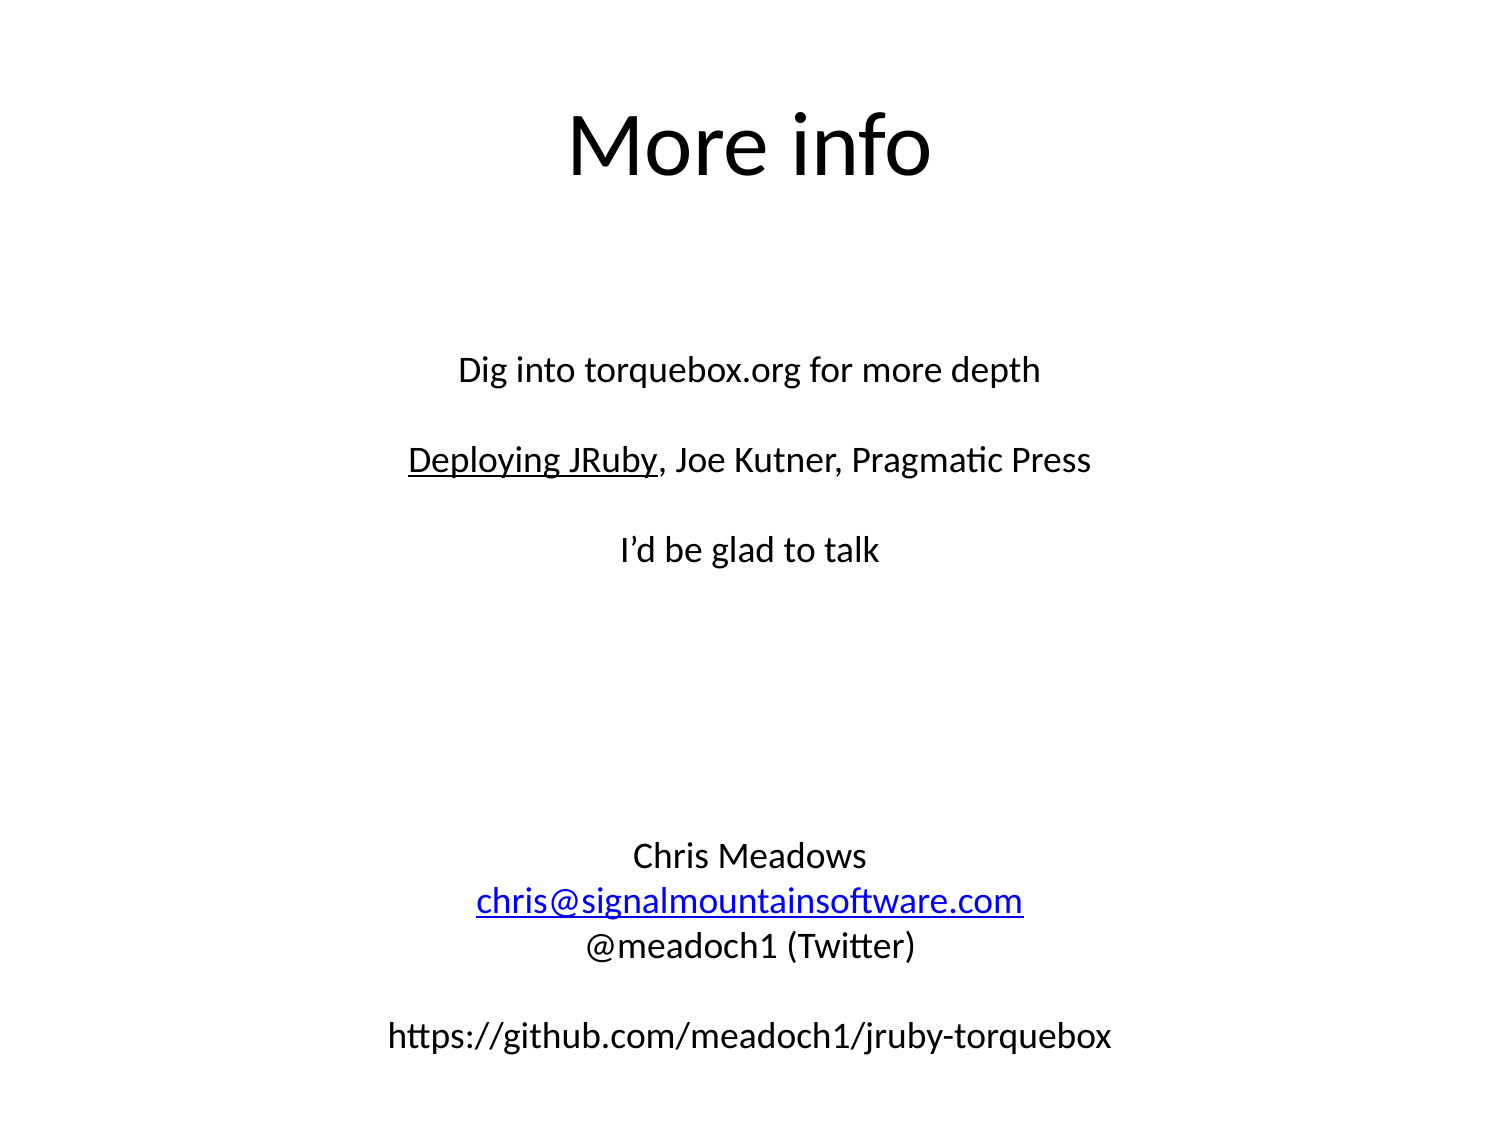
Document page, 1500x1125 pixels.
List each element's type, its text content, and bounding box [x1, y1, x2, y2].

title More info [75, 45, 1425, 233]
text_box Chris Meadows chris@signalmountainsoftware.com @meadoch1 (Twitter) https://github.com/meadoch1/jruby-torquebox [372, 823, 1128, 1064]
text_box Dig into torquebox.org for more depth Deploying JRuby, Joe Kutner, Pragmatic Press I’d be glad to talk [393, 292, 1107, 578]
